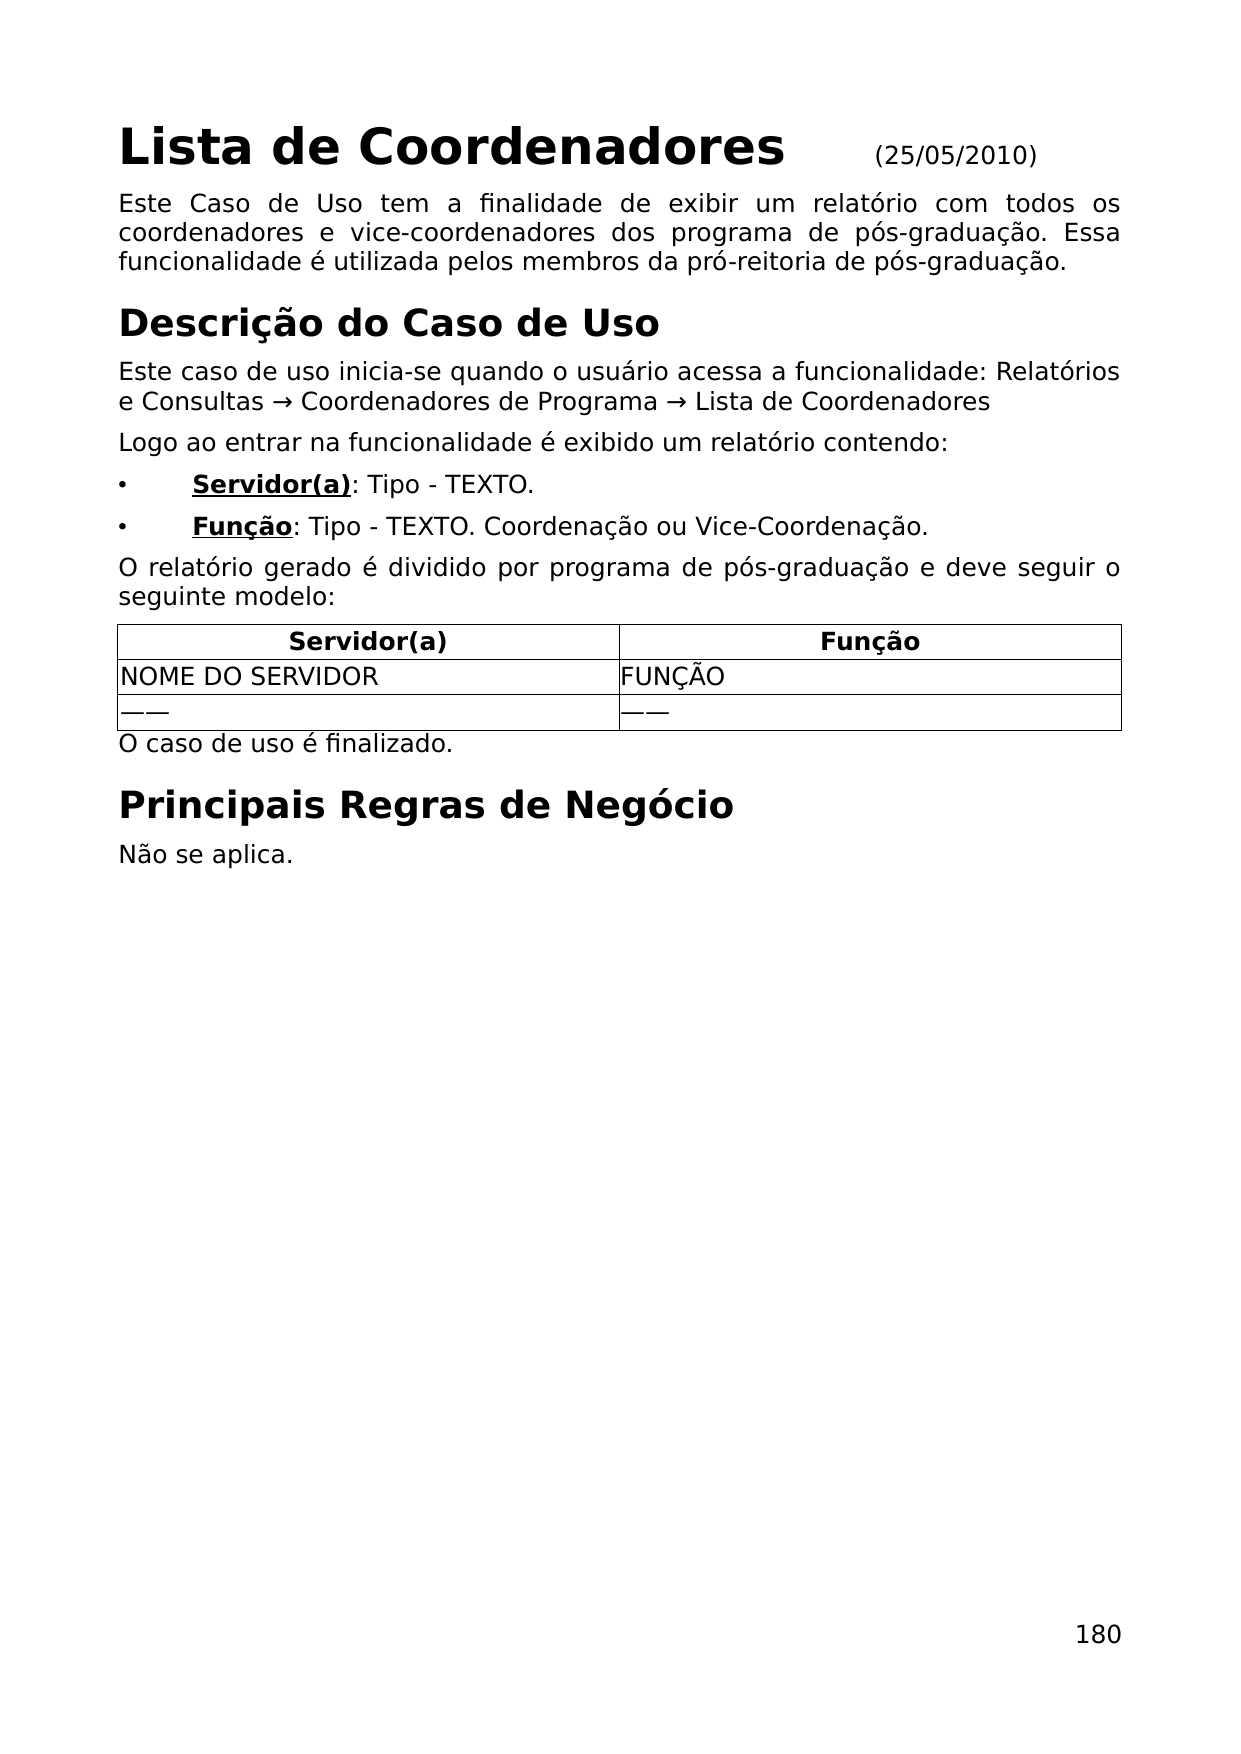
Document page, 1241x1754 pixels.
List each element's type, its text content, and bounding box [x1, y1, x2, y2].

table_cell NOME DO SERVIDOR [118, 660, 619, 694]
text O relatório gerado é dividido por programa de pós-graduação e deve seguir o seguinte modelo: [118, 553, 1122, 612]
text Este caso de uso inicia-se quando o usuário acessa a funcionalidade: Relatórios e Consultas → Coordenadores de Programa → Lista de Coordenadores [118, 357, 1122, 416]
table_header Servidor(a) [118, 625, 619, 659]
list Servidor(a): Tipo - TEXTO. [118, 470, 1122, 499]
table_header Função [620, 625, 1121, 659]
subtitle Descrição do Caso de Uso [118, 301, 1122, 345]
list Função: Tipo - TEXTO. Coordenação ou Vice-Coordenação. [118, 512, 1122, 541]
table_cell FUNÇÃO [620, 660, 1121, 694]
subtitle Principais Regras de Negócio [118, 784, 1122, 827]
text Este Caso de Uso tem a finalidade de exibir um relatório com todos os coordenadores e vice-coordenadores dos programa de pós-graduação. Essa funcionalidade é utilizada pelos membros da pró-reitoria de pós-graduação. [118, 189, 1122, 276]
table_cell —— [118, 695, 619, 729]
subtitle Lista de Coordenadores (25/05/2010) [118, 118, 1122, 176]
text Logo ao entrar na funcionalidade é exibido um relatório contendo: [118, 428, 1122, 457]
text O caso de uso é finalizado. [118, 731, 1122, 759]
text Não se aplica. [118, 840, 1122, 869]
table_cell —— [620, 695, 1121, 729]
